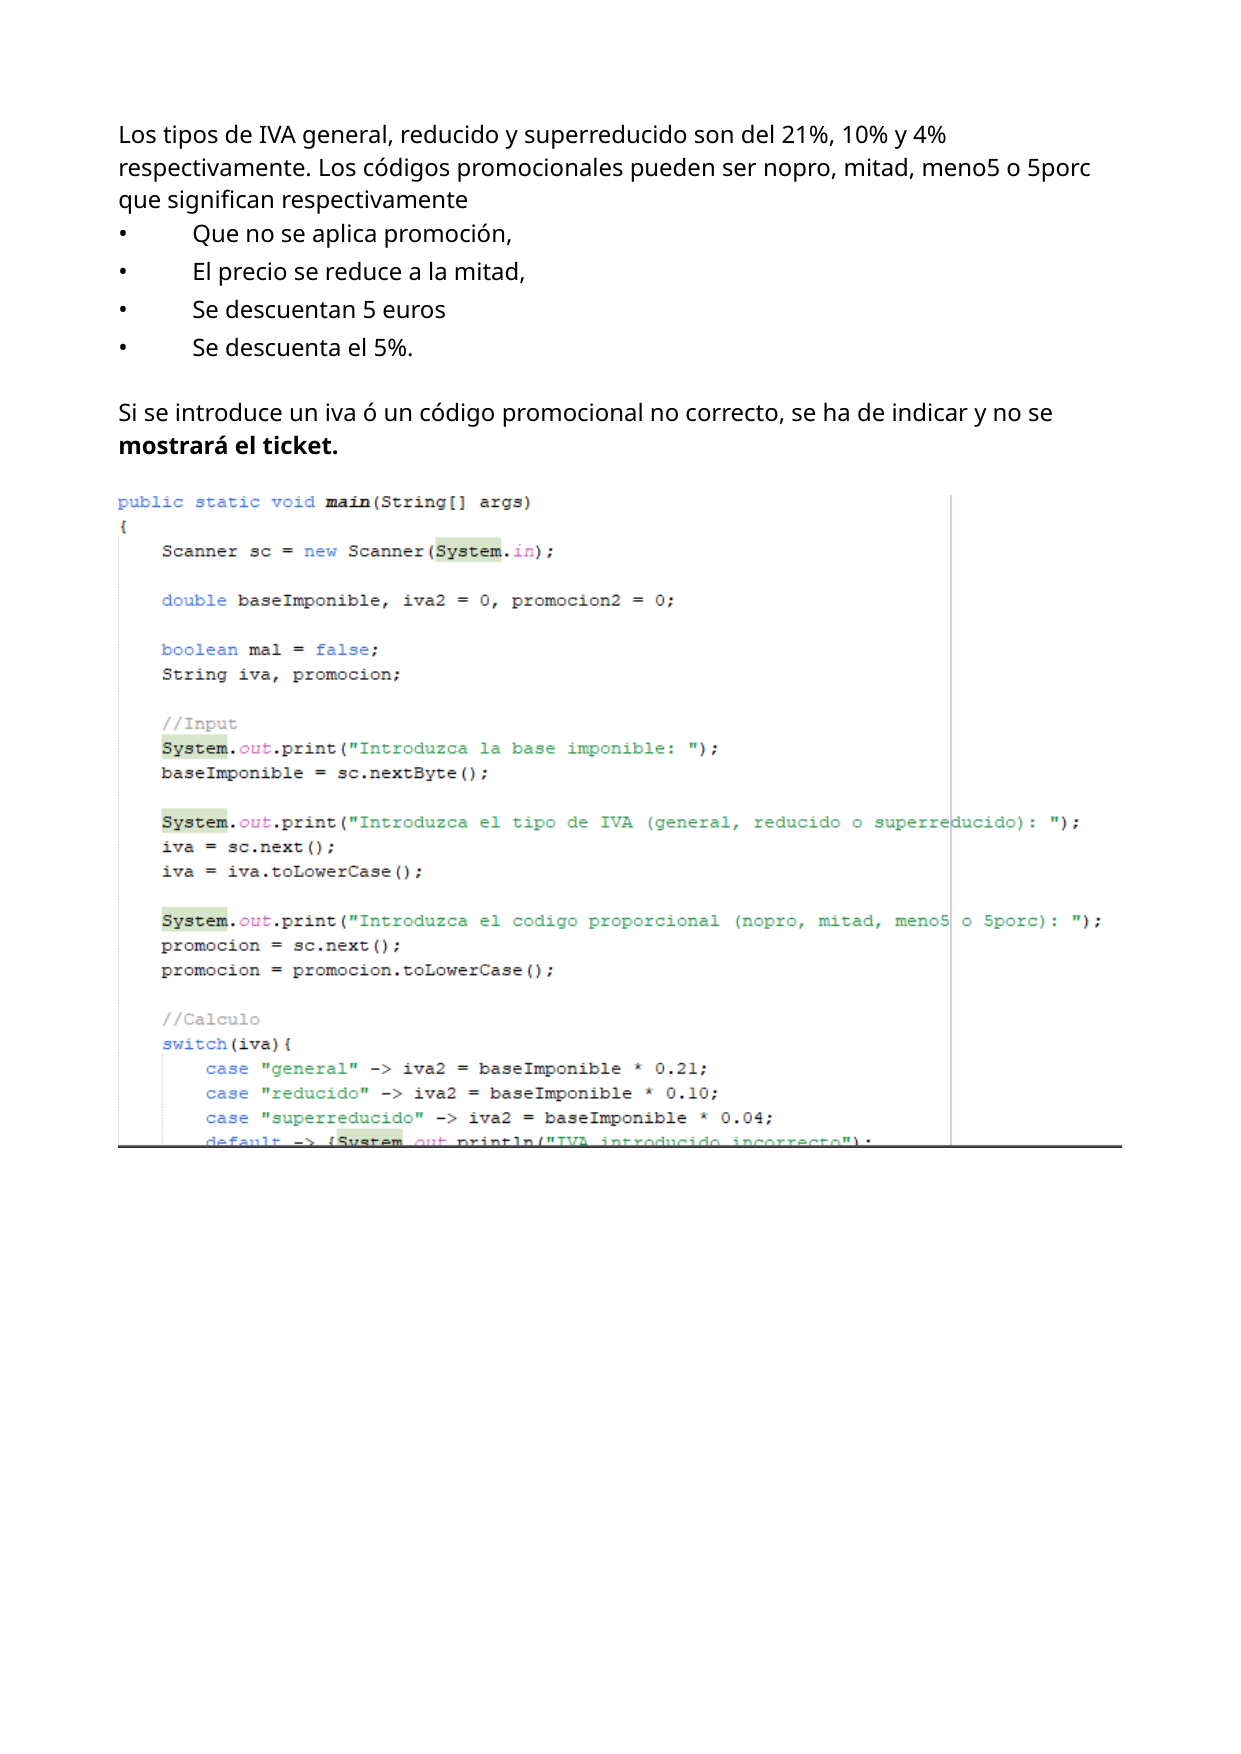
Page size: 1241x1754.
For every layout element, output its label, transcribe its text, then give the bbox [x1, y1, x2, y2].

text Si se introduce un iva ó un código promocional no correcto, se ha de indicar y no se mostrará el ticket. [118, 396, 1122, 461]
text Los tipos de IVA general, reducido y superreducido son del 21%, 10% y 4% respectivamente. Los códigos promocionales pueden ser nopro, mitad, meno5 o 5porc que significan respectivamente [118, 118, 1122, 216]
picture [118, 495, 1123, 1148]
list Se descuentan 5 euros [118, 292, 1122, 326]
list Que no se aplica promoción, [118, 216, 1122, 250]
list Se descuenta el 5%. [118, 329, 1122, 363]
list El precio se reduce a la mitad, [118, 254, 1122, 288]
